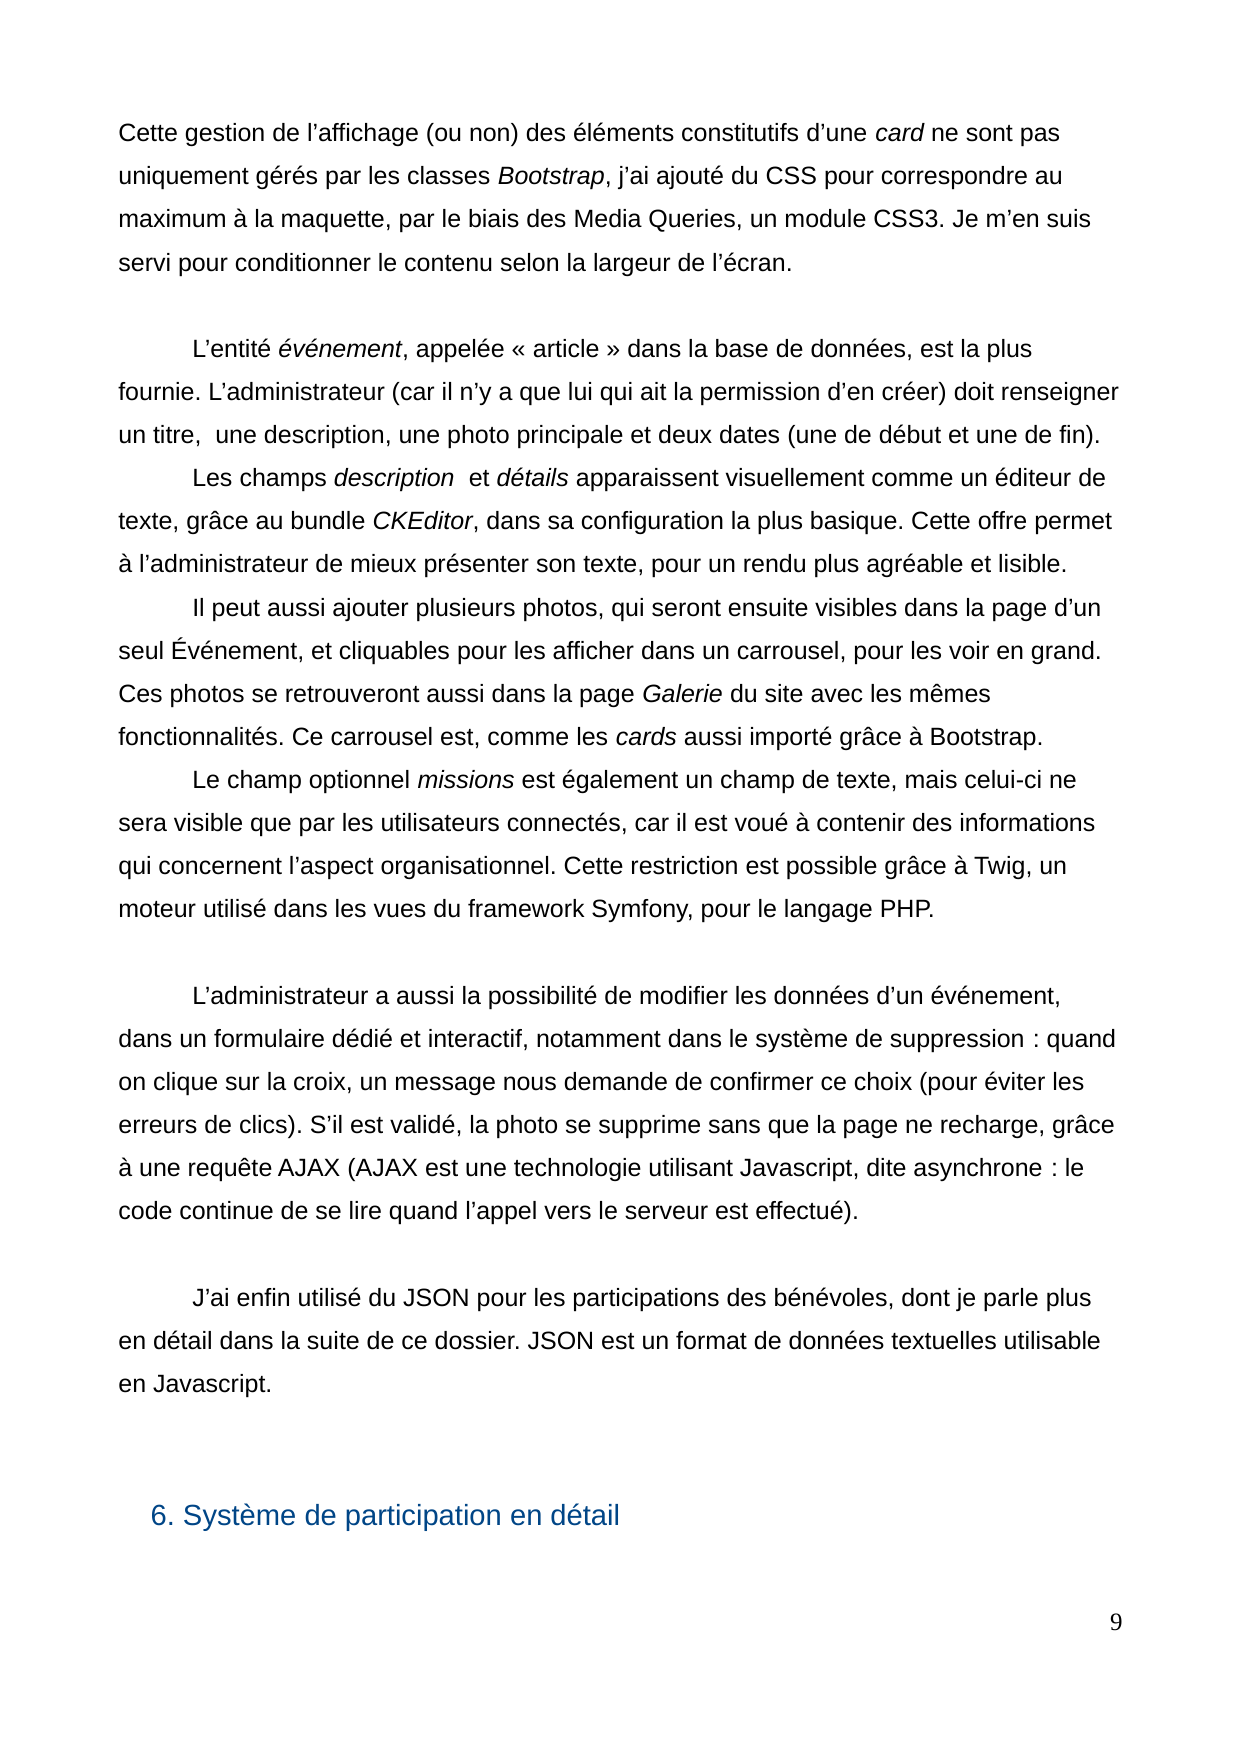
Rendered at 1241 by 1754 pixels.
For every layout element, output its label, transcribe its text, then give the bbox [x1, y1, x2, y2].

text Les champs description et détails apparaissent visuellement comme un éditeur de texte, grâce au bundle CKEditor, dans sa configuration la plus basique. Cette offre permet à l’administrateur de mieux présenter son texte, pour un rendu plus agréable et lisible. [118, 463, 1122, 578]
text 6. Système de participation en détail [118, 1498, 1122, 1532]
text L’entité événement, appelée « article » dans la base de données, est la plus fournie. L’administrateur (car il n’y a que lui qui ait la permission d’en créer) doit renseigner un titre, une description, une photo principale et deux dates (une de début et une de fin). [118, 334, 1122, 449]
text Cette gestion de l’affichage (ou non) des éléments constitutifs d’une card ne sont pas uniquement gérés par les classes Bootstrap, j’ai ajouté du CSS pour correspondre au maximum à la maquette, par le biais des Media Queries, un module CSS3. Je m’en suis servi pour conditionner le contenu selon la largeur de l’écran. [118, 118, 1122, 276]
text Le champ optionnel missions est également un champ de texte, mais celui-ci ne sera visible que par les utilisateurs connectés, car il est voué à contenir des informations qui concernent l’aspect organisationnel. Cette restriction est possible grâce à Twig, un moteur utilisé dans les vues du framework Symfony, pour le langage PHP. [118, 765, 1122, 923]
text Il peut aussi ajouter plusieurs photos, qui seront ensuite visibles dans la page d’un seul Événement, et cliquables pour les afficher dans un carrousel, pour les voir en grand. Ces photos se retrouveront aussi dans la page Galerie du site avec les mêmes fonctionnalités. Ce carrousel est, comme les cards aussi importé grâce à Bootstrap. [118, 592, 1122, 751]
text J’ai enfin utilisé du JSON pour les participations des bénévoles, dont je parle plus en détail dans la suite de ce dossier. JSON est un format de données textuelles utilisable en Javascript. [118, 1282, 1122, 1397]
text L’administrateur a aussi la possibilité de modifier les données d’un événement, dans un formulaire dédié et interactif, notamment dans le système de suppression : quand on clique sur la croix, un message nous demande de confirmer ce choix (pour éviter les erreurs de clics). S’il est validé, la photo se supprime sans que la page ne recharge, grâce à une requête AJAX (AJAX est une technologie utilisant Javascript, dite asynchrone : le code continue de se lire quand l’appel vers le serveur est effectué). [118, 981, 1122, 1225]
